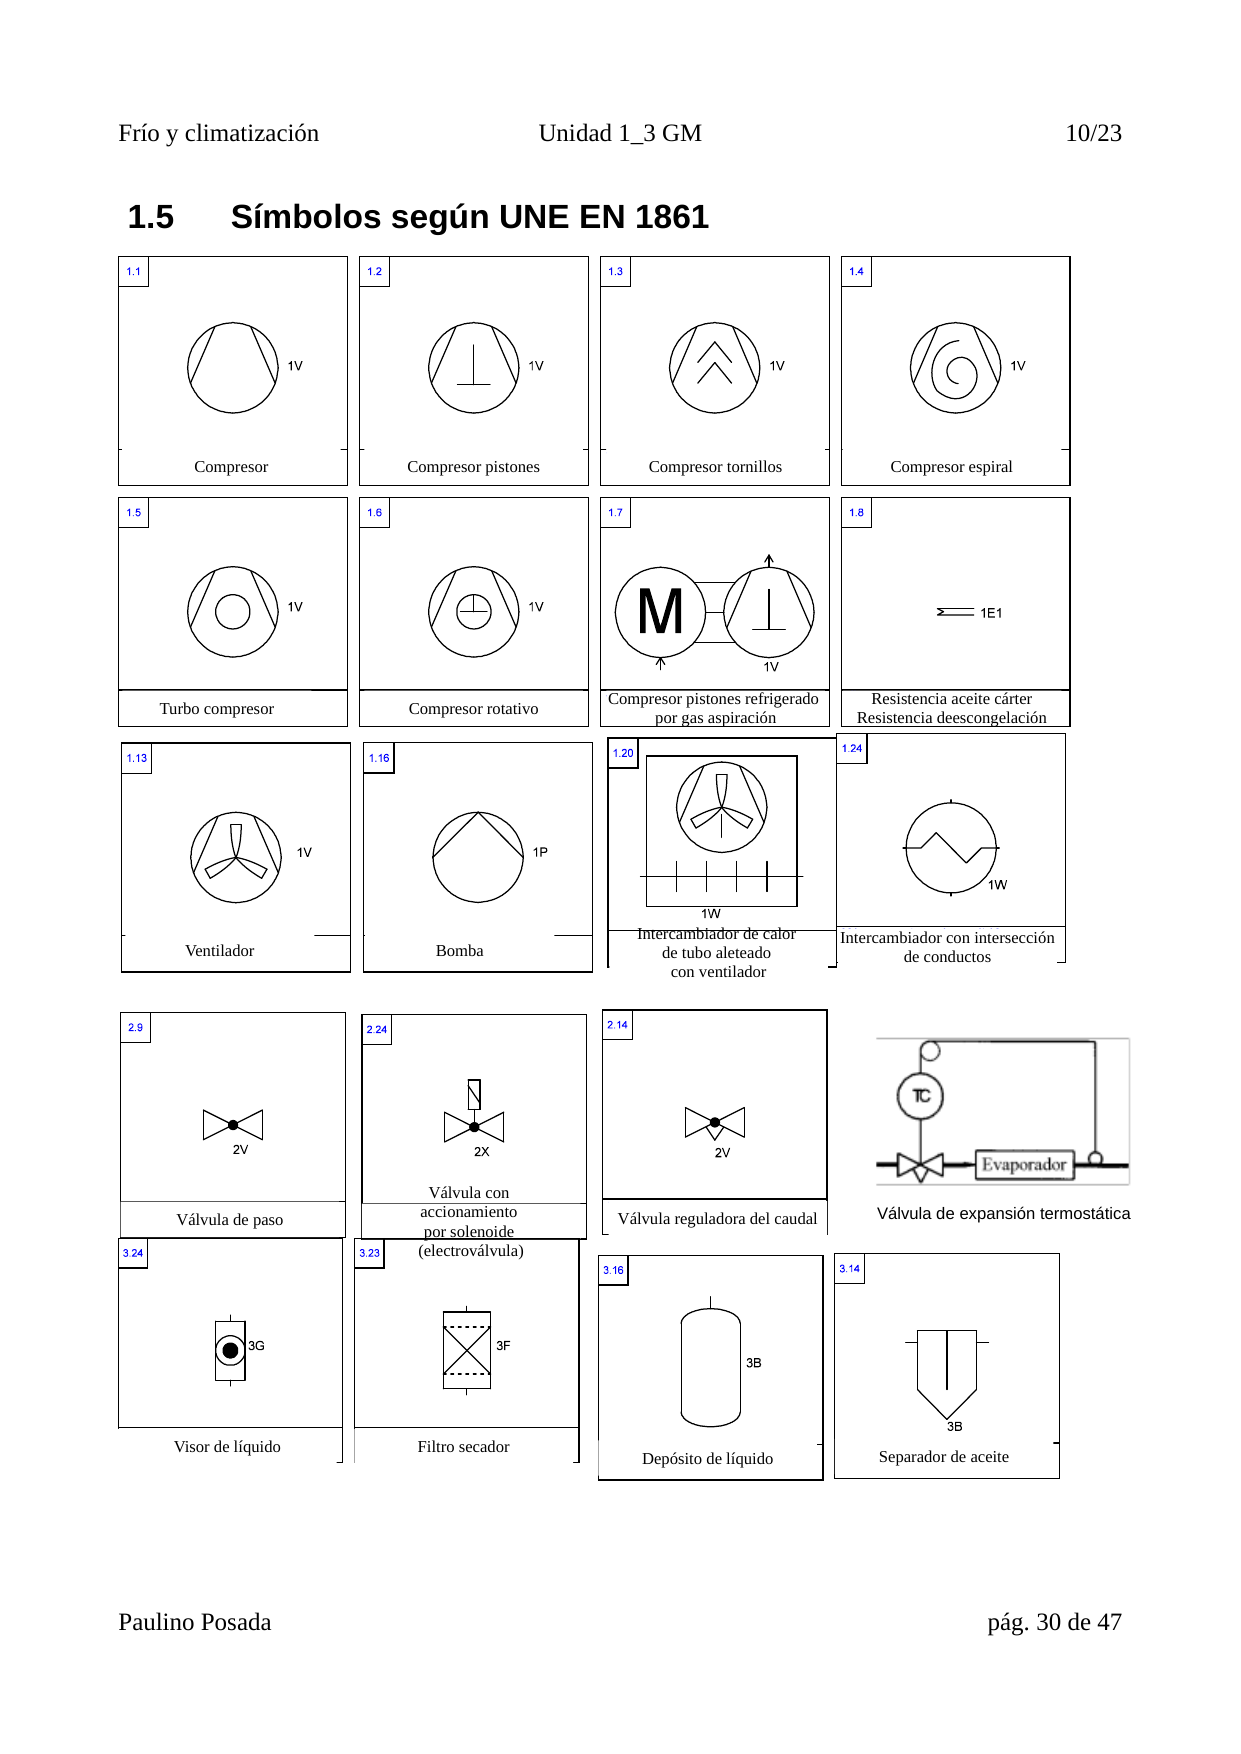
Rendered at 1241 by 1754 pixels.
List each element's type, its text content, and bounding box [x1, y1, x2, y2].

subtitle Símbolos según UNE EN 1861 [118, 197, 1122, 236]
picture [864, 1027, 1140, 1200]
